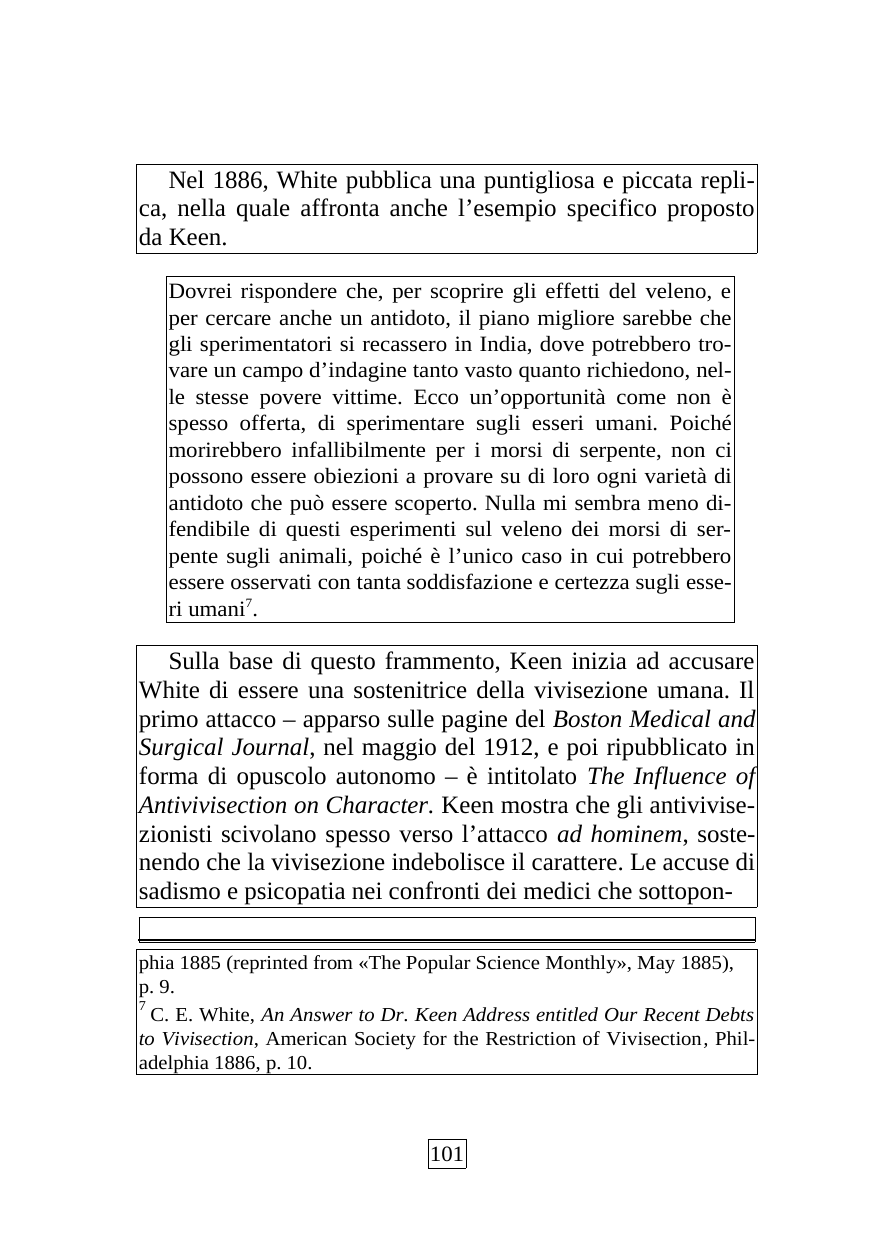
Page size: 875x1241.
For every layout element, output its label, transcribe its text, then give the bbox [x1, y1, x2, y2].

text p. 9. [139, 976, 757, 998]
text phia 1885 (reprinted from «The Popular Science Monthly», May 1885), [139, 951, 757, 974]
text 7 C. E. White, An Answer to Dr. Keen Address entitled Our Recent Debts to Vivisection, American Society for the Restriction of Vivisection, Phil- adelphia 1886, p. 10. [139, 998, 755, 1074]
text Dovrei rispondere che, per scoprire gli effetti del veleno, e per cercare anche un antidoto, il piano migliore sarebbe che gli sperimentatori si recassero in India, dove potrebbero tro- vare un campo d’indagine tanto vasto quanto richiedono, nel- le stesse povere vittime. Ecco un’opportunità come non è spesso offerta, di sperimentare sugli esseri umani. Poiché morirebbero infallibilmente per i morsi di serpente, non ci possono essere obiezioni a provare su di loro ogni varietà di antidoto che può essere scoperto. Nulla mi sembra meno di- fendibile di questi esperimenti sul veleno dei morsi di ser- pente sugli animali, poiché è l’unico caso in cui potrebbero essere osservati con tanta soddisfazione e certezza sugli esse- ri umani7. [168, 278, 733, 621]
text 101 [429, 1141, 466, 1166]
text Nel 1886, White pubblica una puntigliosa e piccata repli- ca, nella quale affronta anche l’esempio specifico proposto da Keen. [139, 165, 755, 251]
text Sulla base di questo frammento, Keen inizia ad accusare White di essere una sostenitrice della vivisezione umana. Il primo attacco – apparso sulle pagine del Boston Medical and Surgical Journal, nel maggio del 1912, e poi ripubblicato in forma di opuscolo autonomo – è intitolato The Influence of Antivivisection on Character. Keen mostra che gli antivivise- zionisti scivolano spesso verso l’attacco ad hominem, soste- nendo che la vivisezione indebolisce il carattere. Le accuse di sadismo e psicopatia nei confronti dei medici che sottopon- [139, 646, 755, 905]
